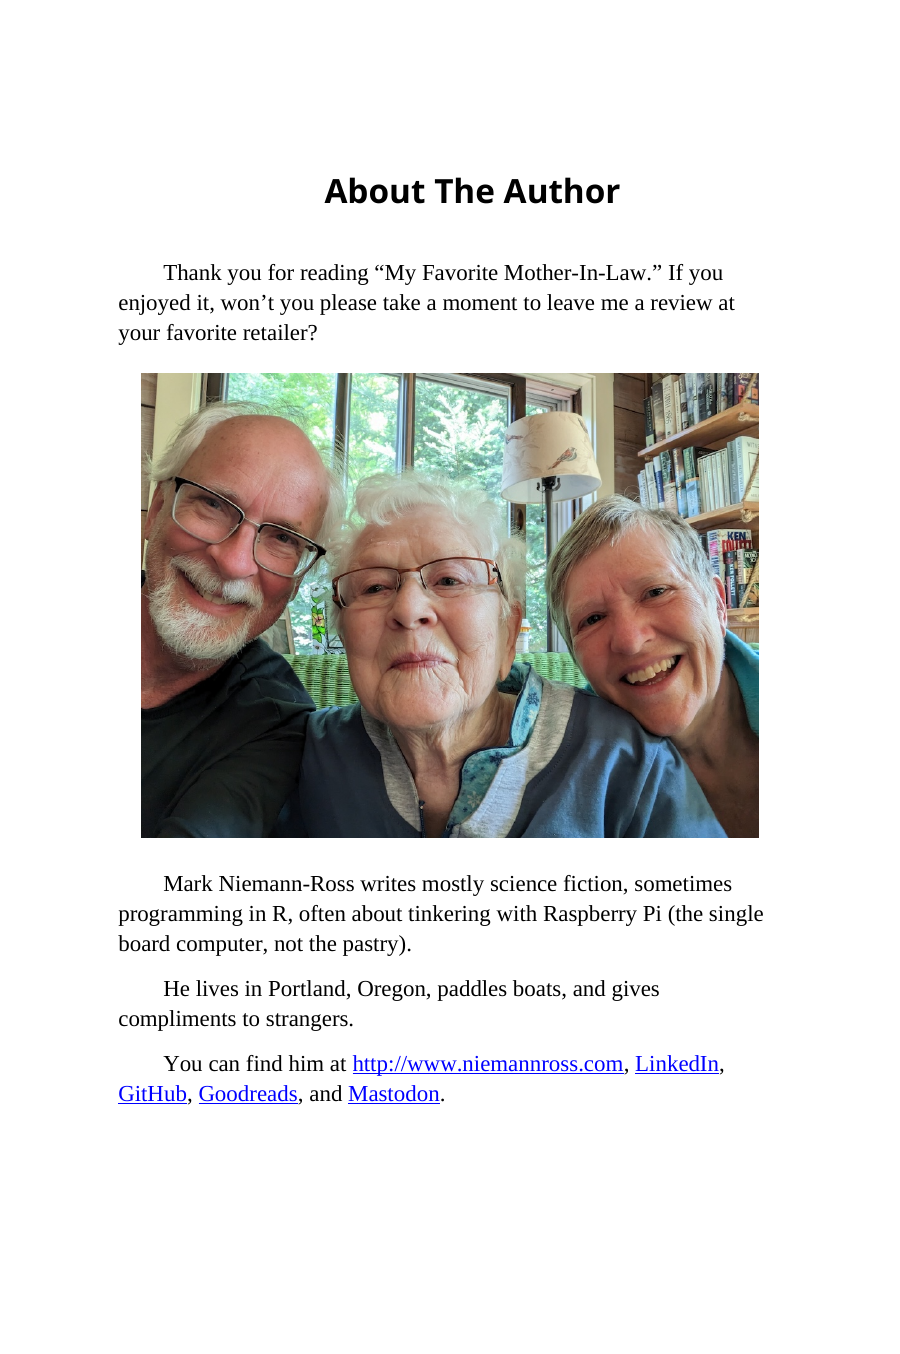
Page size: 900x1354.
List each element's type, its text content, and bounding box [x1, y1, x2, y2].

subtitle About The Author [118, 168, 782, 213]
picture [141, 373, 759, 838]
text He lives in Portland, Oregon, paddles boats, and gives compliments to strangers. [118, 975, 782, 1031]
text Thank you for reading “My Favorite Mother-In-Law.” If you enjoyed it, won’t you please take a moment to leave me a review at your favorite retailer? [118, 259, 782, 346]
text Mark Niemann-Ross writes mostly science fiction, sometimes programming in R, often about tinkering with Raspberry Pi (the single board computer, not the pastry). [118, 364, 782, 956]
text You can find him at http://www.niemannross.com, LinkedIn, GitHub, Goodreads, and Mastodon. [118, 1050, 782, 1106]
